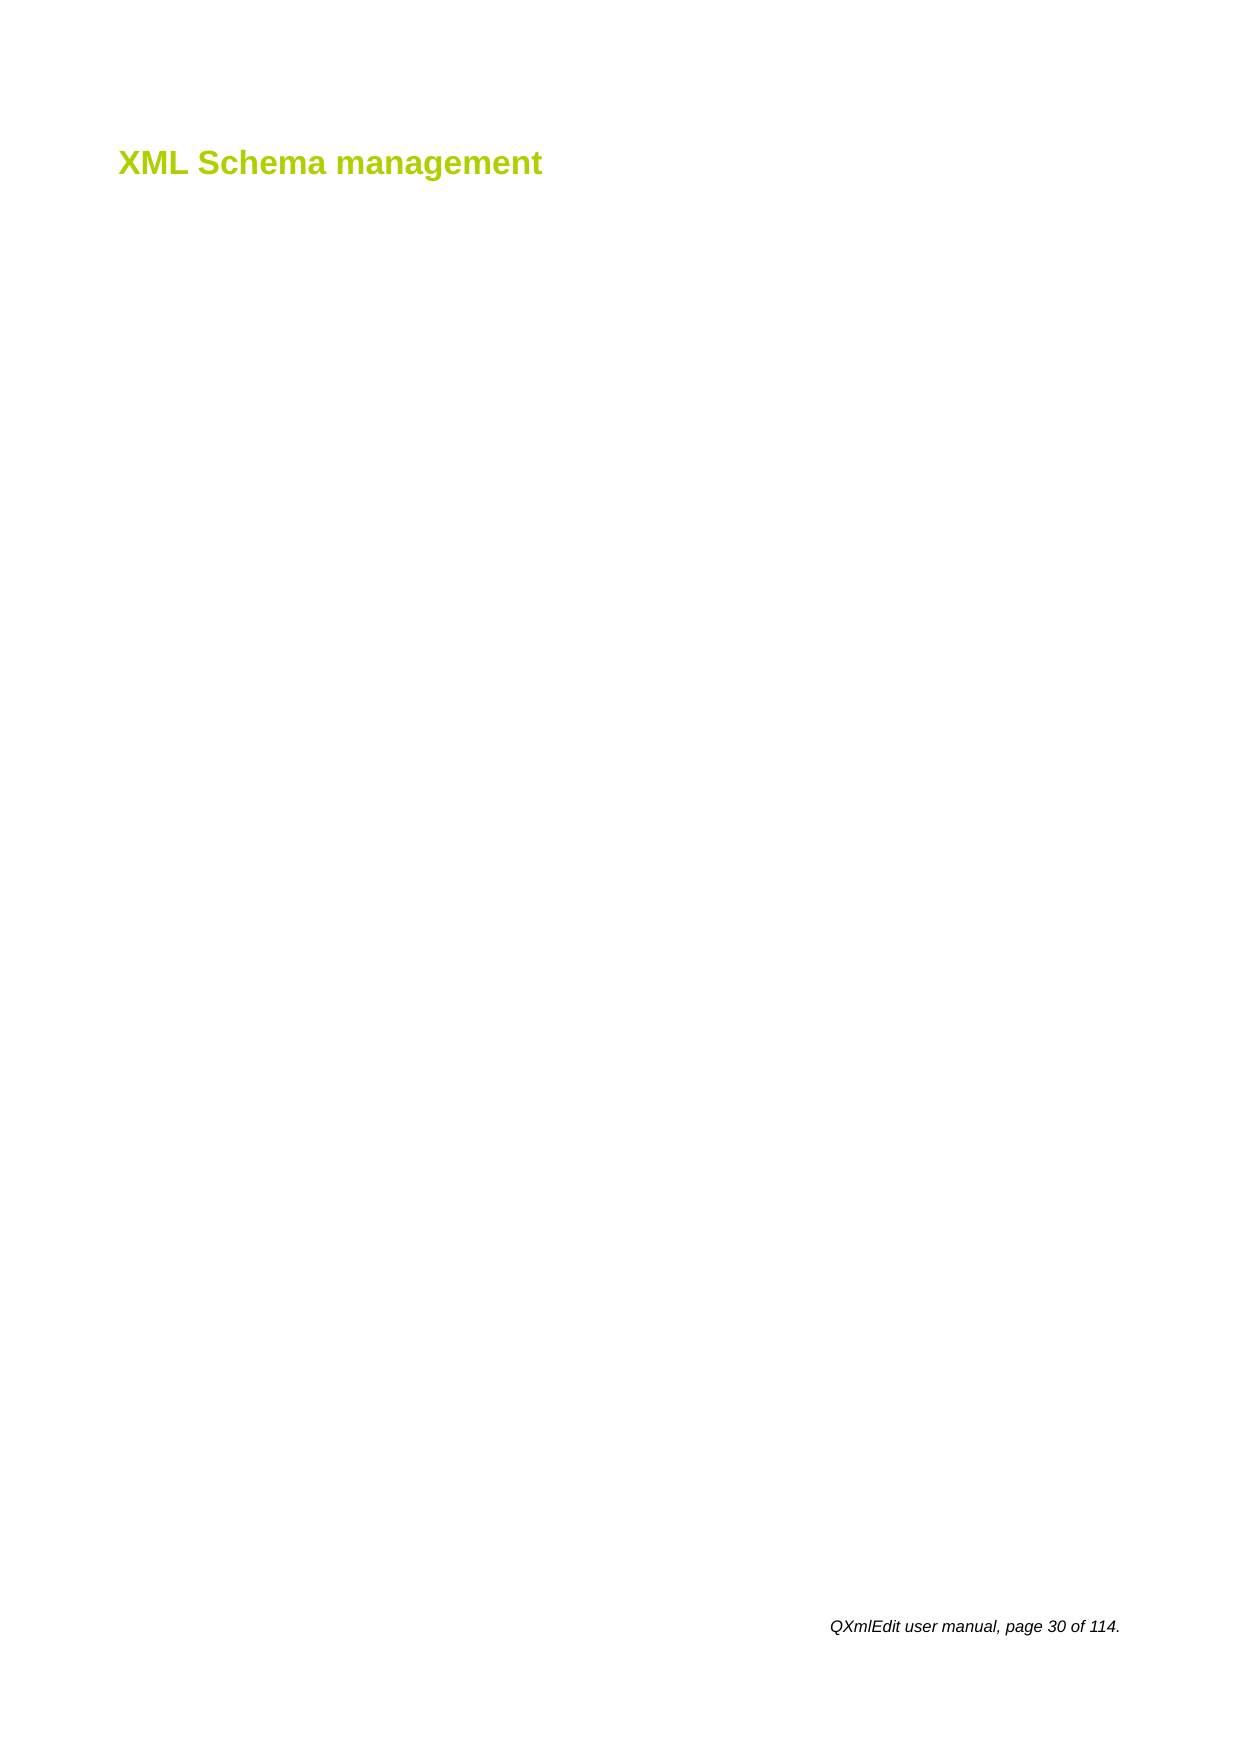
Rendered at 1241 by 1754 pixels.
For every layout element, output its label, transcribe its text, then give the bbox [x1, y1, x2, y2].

subtitle XML Schema management [118, 143, 1122, 182]
